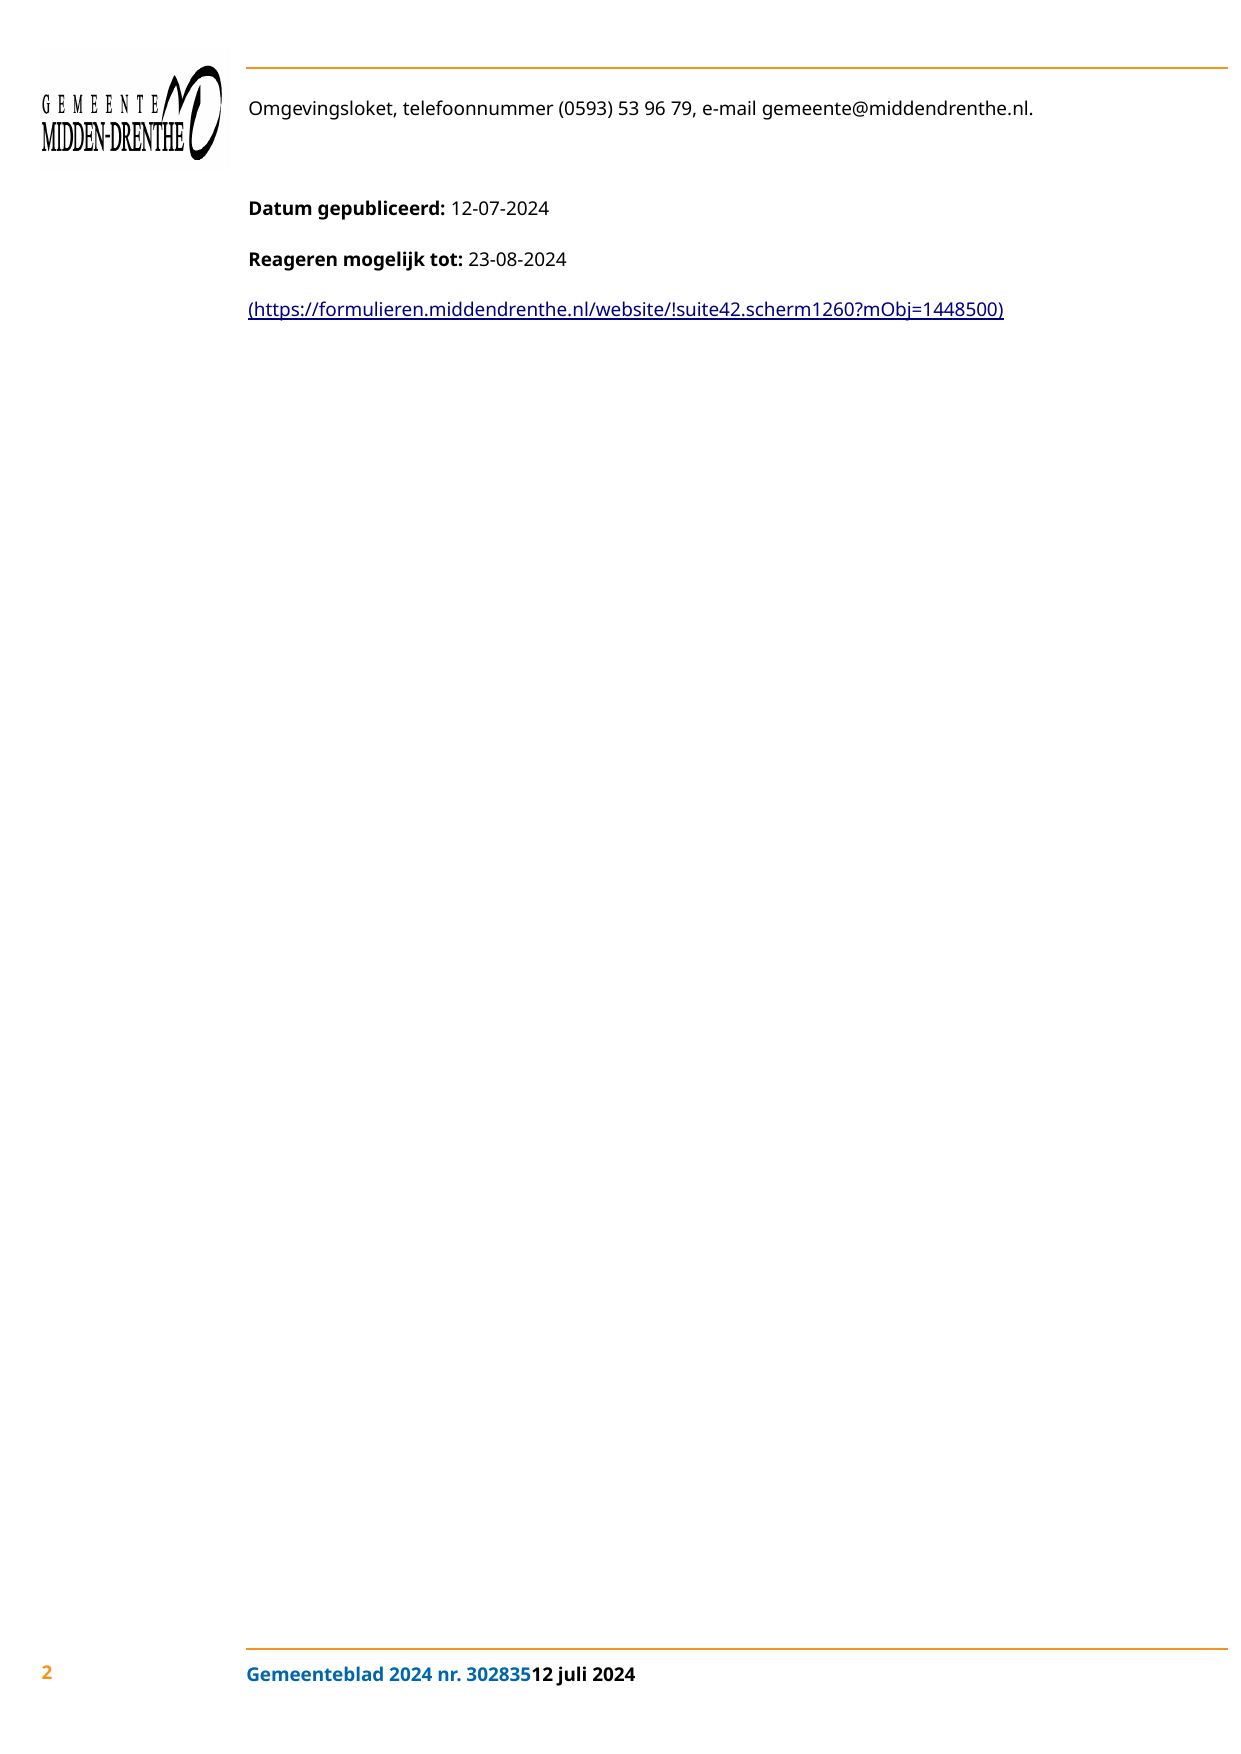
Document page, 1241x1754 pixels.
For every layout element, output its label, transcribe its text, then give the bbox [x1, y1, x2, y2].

picture [41, 47, 231, 172]
text Omgevingsloket, telefoonnummer (0593) 53 96 79, e-mail gemeente@middendrenthe.nl. [248, 95, 1152, 121]
text Reageren mogelijk tot: 23-08-2024 [248, 246, 1152, 272]
text Datum gepubliceerd: 12-07-2024 [248, 196, 1152, 221]
text (https://formulieren.middendrenthe.nl/website/!suite42.scherm1260?mObj=1448500) [248, 296, 1152, 322]
